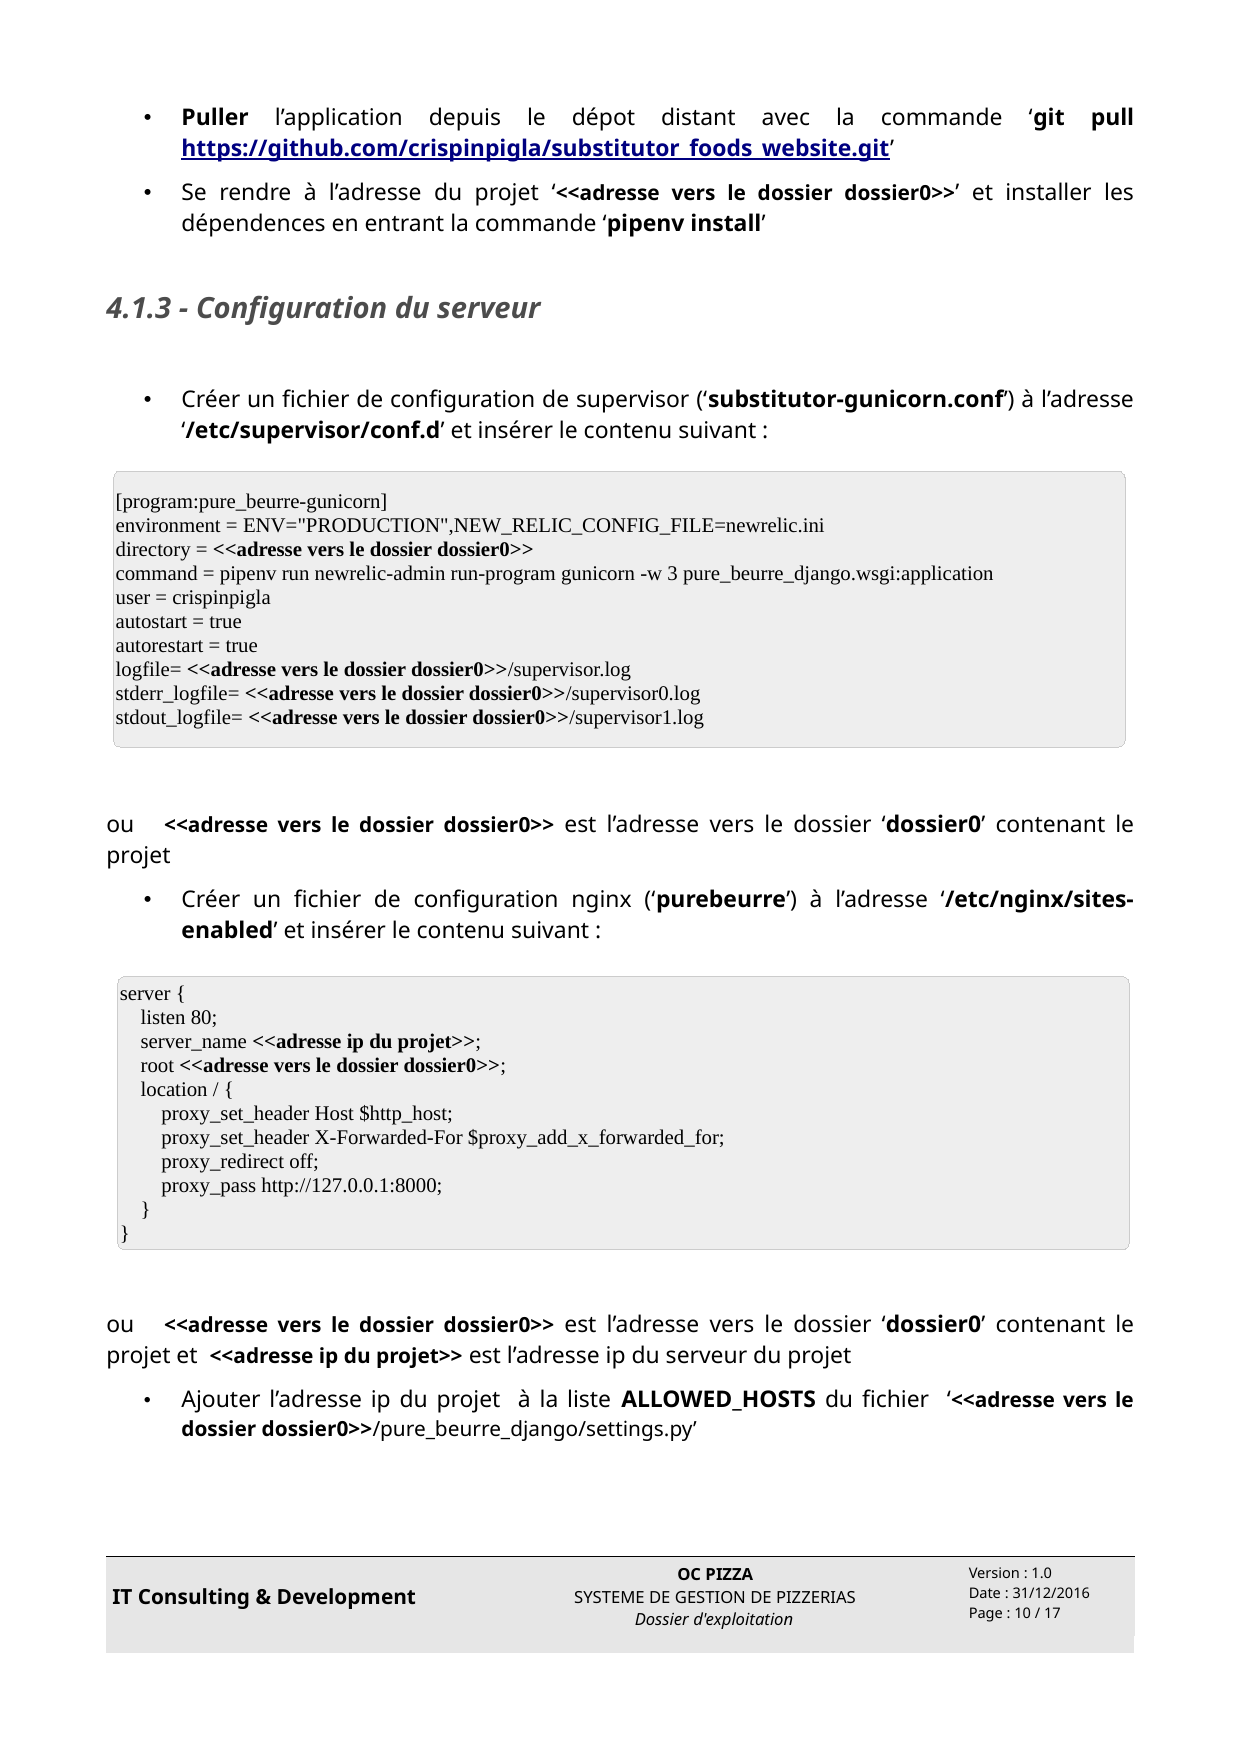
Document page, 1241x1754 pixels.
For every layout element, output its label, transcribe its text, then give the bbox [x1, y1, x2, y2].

text ou <<adresse vers le dossier dossier0>> est l’adresse vers le dossier ‘dossier0’ contenant le projet et <<adresse ip du projet>> est l’adresse ip du serveur du projet [106, 1308, 1134, 1370]
list Créer un fichier de configuration nginx (‘purebeurre’) à l’adresse ‘/etc/nginx/sites-enabled’ et insérer le contenu suivant : [144, 883, 1134, 945]
list Ajouter l’adresse ip du projet à la liste ALLOWED_HOSTS du fichier ‘<<adresse vers le dossier dossier0>>/pure_beurre_django/settings.py’ [144, 1383, 1134, 1443]
list Puller l’application depuis le dépot distant avec la commande ‘git pull https://github.com/crispinpigla/substitutor_foods_website.git’ [144, 100, 1134, 163]
text ou <<adresse vers le dossier dossier0>> est l’adresse vers le dossier ‘dossier0’ contenant le projet [106, 808, 1134, 870]
list Créer un fichier de configuration de supervisor (‘substitutor-gunicorn.conf’) à l’adresse ‘/etc/supervisor/conf.d’ et insérer le contenu suivant : [144, 383, 1134, 445]
list Se rendre à l’adresse du projet ‘<<adresse vers le dossier dossier0>>’ et installer les dépendences en entrant la commande ‘pipenv install’ [144, 175, 1134, 238]
subtitle Configuration du serveur [106, 287, 1134, 327]
